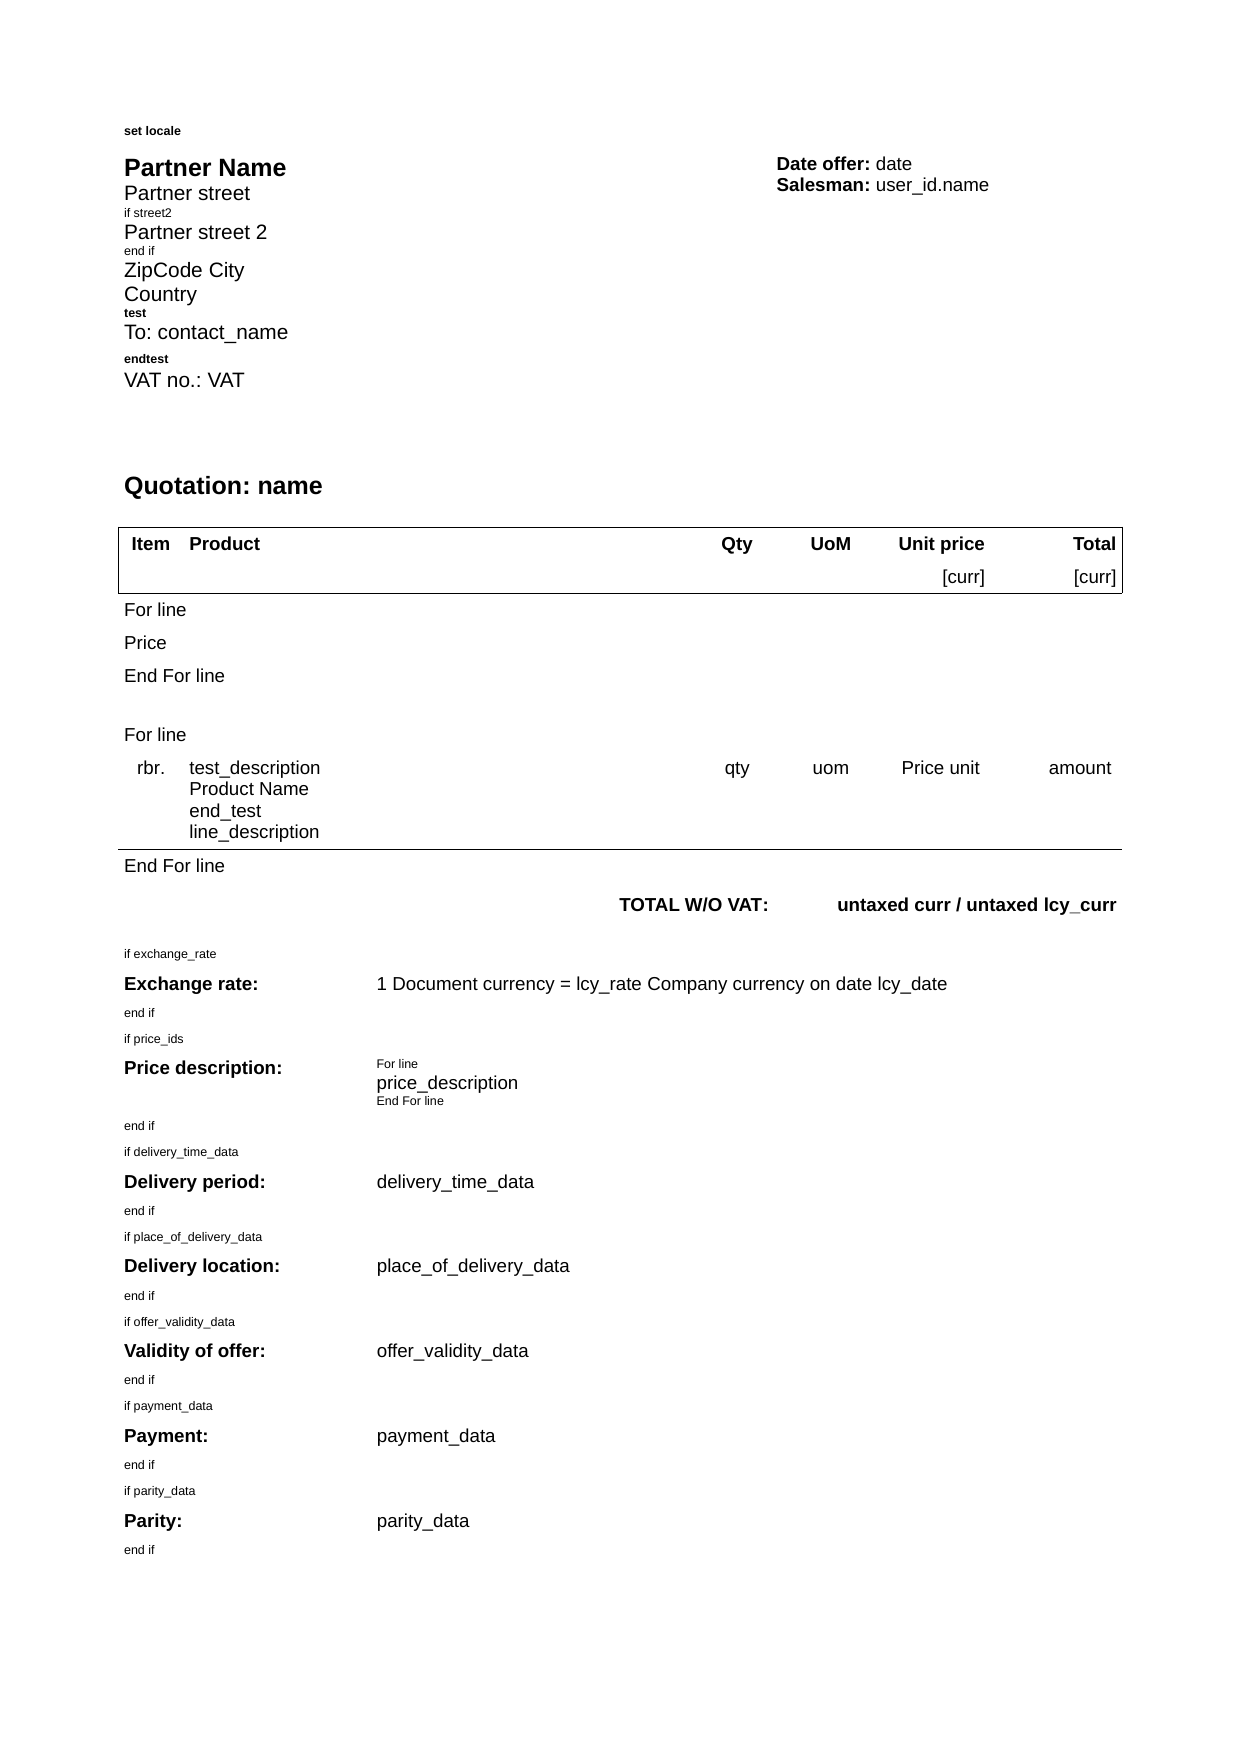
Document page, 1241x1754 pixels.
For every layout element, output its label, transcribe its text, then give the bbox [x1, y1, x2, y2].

table_cell For line price_description End For line [371, 1051, 1122, 1113]
table_cell [curr] [878, 560, 990, 593]
table_cell Payment: [118, 1419, 371, 1452]
table_cell [784, 560, 878, 593]
table_cell end if [118, 1452, 1122, 1478]
table_cell [118, 692, 1122, 718]
table_cell For line [118, 594, 1122, 626]
table_cell 1 Document currency = lcy_rate Company currency on date lcy_date [371, 967, 1122, 1000]
table_cell parity_data [371, 1504, 1122, 1537]
table_cell End For line [118, 659, 1122, 692]
table_cell Validity of offer: [118, 1334, 371, 1367]
table_cell qty [690, 751, 783, 848]
table_cell test_description Product Name end_test line_description [184, 751, 690, 848]
table_cell For line [118, 718, 1122, 751]
table_header Item [119, 528, 183, 560]
table_cell delivery_time_data [371, 1165, 1122, 1198]
table_cell End For line [118, 850, 1122, 882]
table_cell [184, 560, 690, 593]
table_cell Date offer: date Salesman: user_id.name [771, 147, 1122, 398]
table_cell Exchange rate: [118, 967, 371, 1000]
table_cell Price unit [878, 751, 990, 848]
table_cell end if [118, 1537, 1122, 1562]
table_cell uom [784, 751, 878, 848]
table_header if offer_validity_data [118, 1309, 1122, 1334]
table_header Qty [690, 528, 783, 560]
table_header Total [990, 528, 1122, 560]
table_cell if place_of_delivery_data [118, 1224, 1122, 1249]
table_cell Delivery location: [118, 1250, 371, 1283]
table_cell end if [118, 1198, 1122, 1224]
table_cell Price description: [118, 1051, 371, 1113]
table_cell payment_data [371, 1419, 1122, 1452]
table_cell TOTAL W/O VAT: [118, 882, 774, 927]
table_cell end if [118, 1367, 1122, 1393]
table_header UoM [784, 528, 878, 560]
table_cell if price_ids [118, 1026, 1122, 1051]
table_cell Delivery period: [118, 1165, 371, 1198]
table_cell untaxed curr / untaxed lcy_curr [774, 882, 1122, 927]
table_cell [curr] [990, 560, 1122, 593]
table_cell end if [118, 1000, 1122, 1026]
table_header set locale [118, 118, 1122, 147]
table_cell Price [118, 626, 1122, 659]
table_cell [119, 560, 183, 593]
table_cell amount [990, 751, 1122, 848]
table_header if delivery_time_data [118, 1139, 1122, 1165]
table_header if exchange_rate [118, 941, 1122, 967]
table_cell end if [118, 1113, 1122, 1139]
table_header Unit price [878, 528, 990, 560]
table_header Quotation: name [118, 465, 1122, 505]
table_header Product [184, 528, 690, 560]
table_cell if parity_data [118, 1478, 1122, 1504]
table_cell [690, 560, 783, 593]
table_cell Parity: [118, 1504, 371, 1537]
table_cell if payment_data [118, 1393, 1122, 1419]
table_cell offer_validity_data [371, 1334, 1122, 1367]
table_cell Partner Name Partner street if street2 Partner street 2 end if ZipCode City Country test To: contact_name endtest VAT no.: VAT [118, 147, 771, 398]
table_cell end if [118, 1283, 1122, 1308]
table_cell rbr. [118, 751, 183, 848]
table_cell place_of_delivery_data [371, 1250, 1122, 1283]
